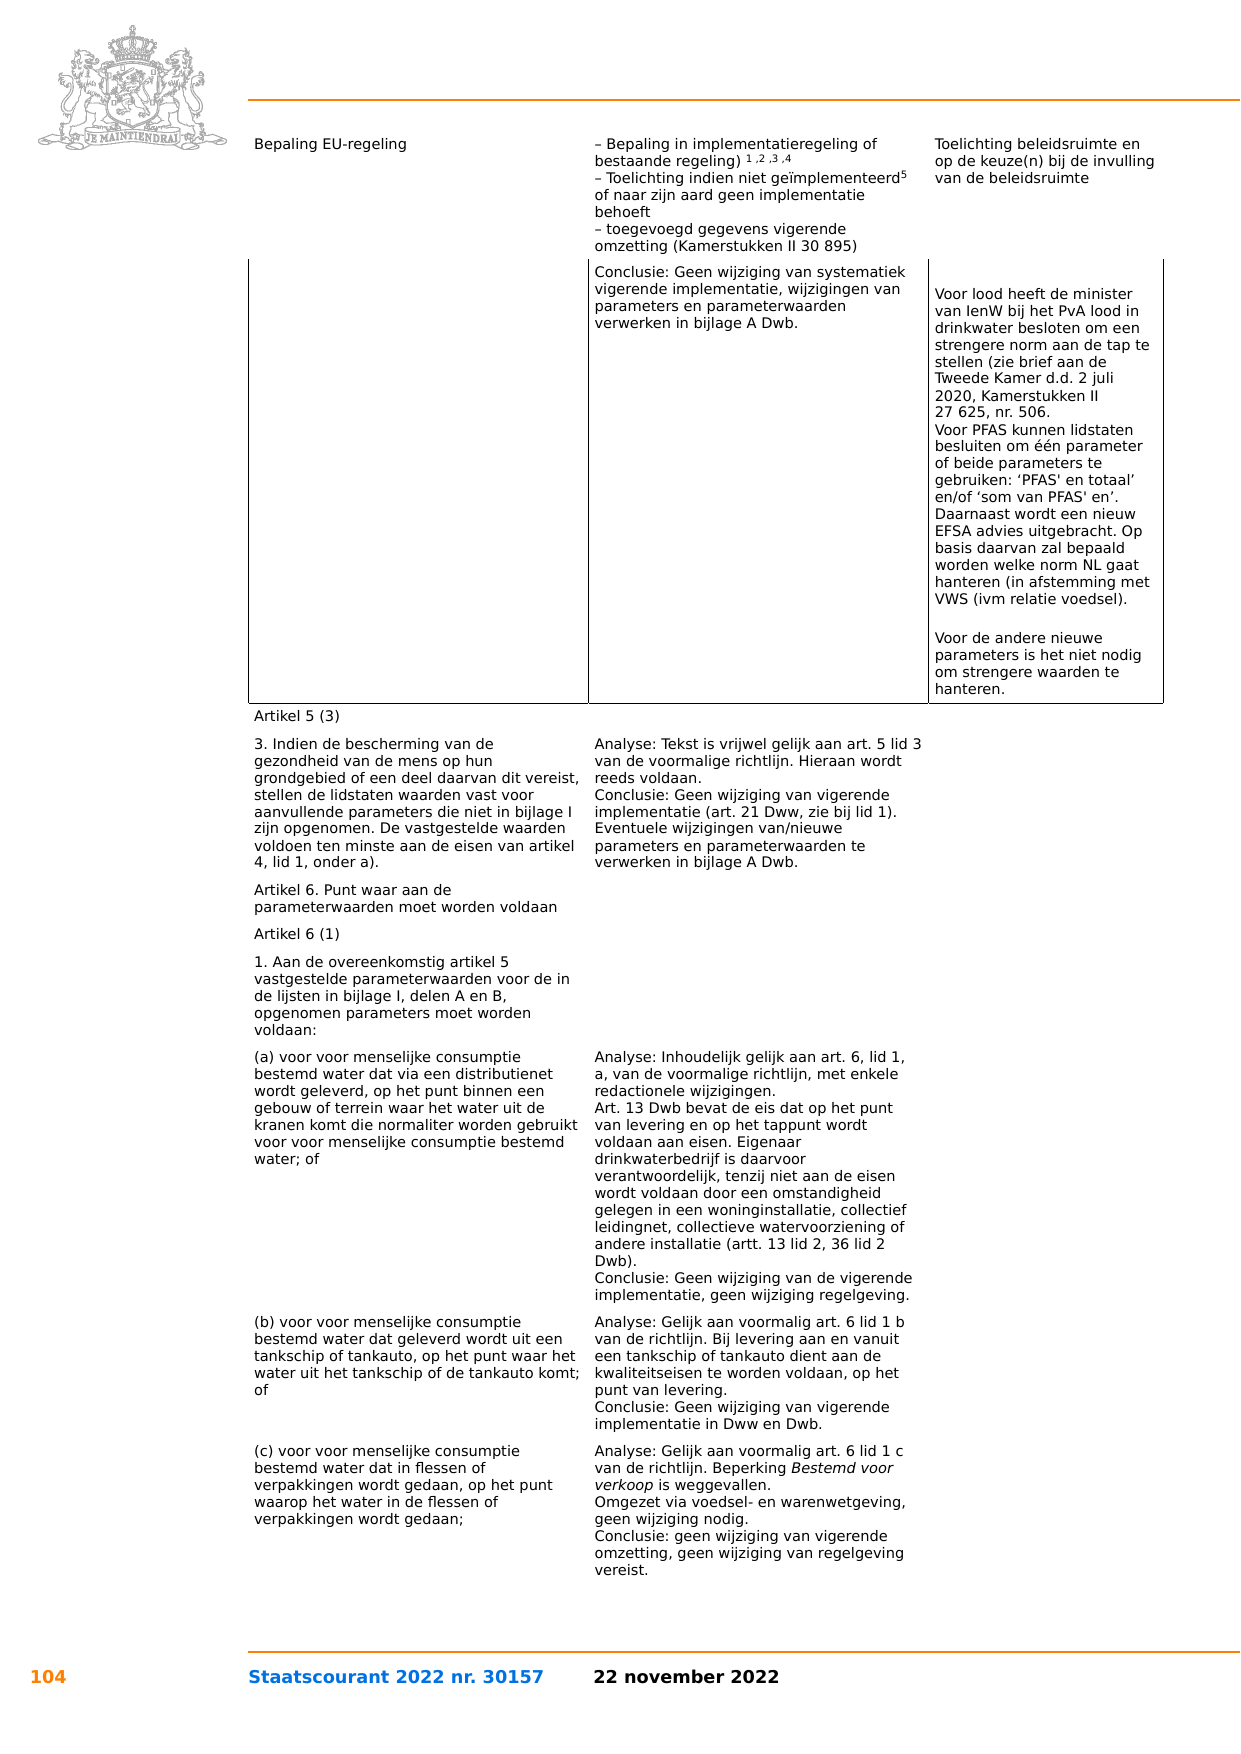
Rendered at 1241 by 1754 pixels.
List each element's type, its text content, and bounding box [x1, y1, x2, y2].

table_cell [589, 608, 928, 630]
table_cell 1. Aan de overeenkomstig artikel 5 vastgestelde parameterwaarden voor de in de lijsten in bijlage I, delen A en B, opgenomen parameters moet worden voldaan: [249, 949, 588, 1043]
table_cell Voor de andere nieuwe parameters is het niet nodig om strengere waarden te hanteren. [929, 630, 1163, 702]
table_cell [249, 608, 588, 630]
table_cell [929, 731, 1163, 876]
table_cell Analyse: Tekst is vrijwel gelijk aan art. 5 lid 3 van de voormalige richtlijn. Hieraan wordt reeds voldaan. Conclusie: Geen wijziging van vigerende implementatie (art. 21 Dww, zie bij lid 1). Eventuele wijzigingen van/nieuwe parameters en parameterwaarden te verwerken in bijlage A Dwb. [589, 731, 928, 876]
table_header Toelichting beleidsruimte en op de keuze(n) bij de invulling van de beleidsruimte [929, 131, 1163, 259]
table_cell [929, 1309, 1163, 1437]
table_cell [929, 1044, 1163, 1308]
table_cell [929, 877, 1163, 920]
picture [38, 25, 227, 150]
table_cell [929, 260, 1163, 281]
table_header Bepaling EU-regeling [249, 131, 588, 259]
table_cell [929, 949, 1163, 1043]
table_cell Conclusie: Geen wijziging van systematiek vigerende implementatie, wijzigingen van parameters en parameterwaarden verwerken in bijlage A Dwb. [589, 260, 928, 608]
table_cell Artikel 6. Punt waar aan de parameterwaarden moet worden voldaan [249, 877, 588, 920]
table_cell (c) voor voor menselijke consumptie bestemd water dat in flessen of verpakkingen wordt gedaan, op het punt waarop het water in de flessen of verpakkingen wordt gedaan; [249, 1439, 588, 1584]
table_cell [589, 877, 928, 920]
table_cell [929, 608, 1163, 630]
table_cell [929, 704, 1163, 730]
table_cell [929, 1439, 1163, 1584]
table_cell 3. Indien de bescherming van de gezondheid van de mens op hun grondgebied of een deel daarvan dit vereist, stellen de lidstaten waarden vast voor aanvullende parameters die niet in bijlage I zijn opgenomen. De vastgestelde waarden voldoen ten minste aan de eisen van artikel 4, lid 1, onder a). [249, 731, 588, 876]
table_cell (b) voor voor menselijke consumptie bestemd water dat geleverd wordt uit een tankschip of tankauto, op het punt waar het water uit het tankschip of de tankauto komt; of [249, 1309, 588, 1437]
table_cell (a) voor voor menselijke consumptie bestemd water dat via een distributienet wordt geleverd, op het punt binnen een gebouw of terrein waar het water uit de kranen komt die normaliter worden gebruikt voor voor menselijke consumptie bestemd water; of [249, 1044, 588, 1308]
table_cell Artikel 6 (1) [249, 921, 588, 948]
table_cell Artikel 5 (3) [249, 704, 588, 730]
table_cell [249, 281, 588, 608]
table_cell [249, 630, 588, 702]
table_cell Voor lood heeft de minister van IenW bij het PvA lood in drinkwater besloten om een strengere norm aan de tap te stellen (zie brief aan de Tweede Kamer d.d. 2 juli 2020, Kamerstukken II 27 625, nr. 506. Voor PFAS kunnen lidstaten besluiten om één parameter of beide parameters te gebruiken: ‘PFAS' en totaal’ en/of ‘som van PFAS' en’. Daarnaast wordt een nieuw EFSA advies uitgebracht. Op basis daarvan zal bepaald worden welke norm NL gaat hanteren (in afstemming met VWS (ivm relatie voedsel). [929, 281, 1163, 608]
table_header – Bepaling in implementatieregeling of bestaande regeling) 1,2,3,4 – Toelichting indien niet geïmplementeerd5 of naar zijn aard geen implementatie behoeft – toegevoegd gegevens vigerende omzetting (Kamerstukken II 30 895) [589, 131, 928, 259]
table_cell [589, 630, 928, 702]
table_cell [929, 921, 1163, 948]
table_cell [589, 921, 928, 948]
table_cell Analyse: Gelijk aan voormalig art. 6 lid 1 c van de richtlijn. Beperking Bestemd voor verkoop is weggevallen. Omgezet via voedsel- en warenwetgeving, geen wijziging nodig. Conclusie: geen wijziging van vigerende omzetting, geen wijziging van regelgeving vereist. [589, 1439, 928, 1584]
table_cell Analyse: Gelijk aan voormalig art. 6 lid 1 b van de richtlijn. Bij levering aan en vanuit een tankschip of tankauto dient aan de kwaliteitseisen te worden voldaan, op het punt van levering. Conclusie: Geen wijziging van vigerende implementatie in Dww en Dwb. [589, 1309, 928, 1437]
table_cell Analyse: Inhoudelijk gelijk aan art. 6, lid 1, a, van de voormalige richtlijn, met enkele redactionele wijzigingen. Art. 13 Dwb bevat de eis dat op het punt van levering en op het tappunt wordt voldaan aan eisen. Eigenaar drinkwaterbedrijf is daarvoor verantwoordelijk, tenzij niet aan de eisen wordt voldaan door een omstandigheid gelegen in een woninginstallatie, collectief leidingnet, collectieve watervoorziening of andere installatie (artt. 13 lid 2, 36 lid 2 Dwb). Conclusie: Geen wijziging van de vigerende implementatie, geen wijziging regelgeving. [589, 1044, 928, 1308]
table_cell [589, 949, 928, 1043]
table_cell [589, 704, 928, 730]
